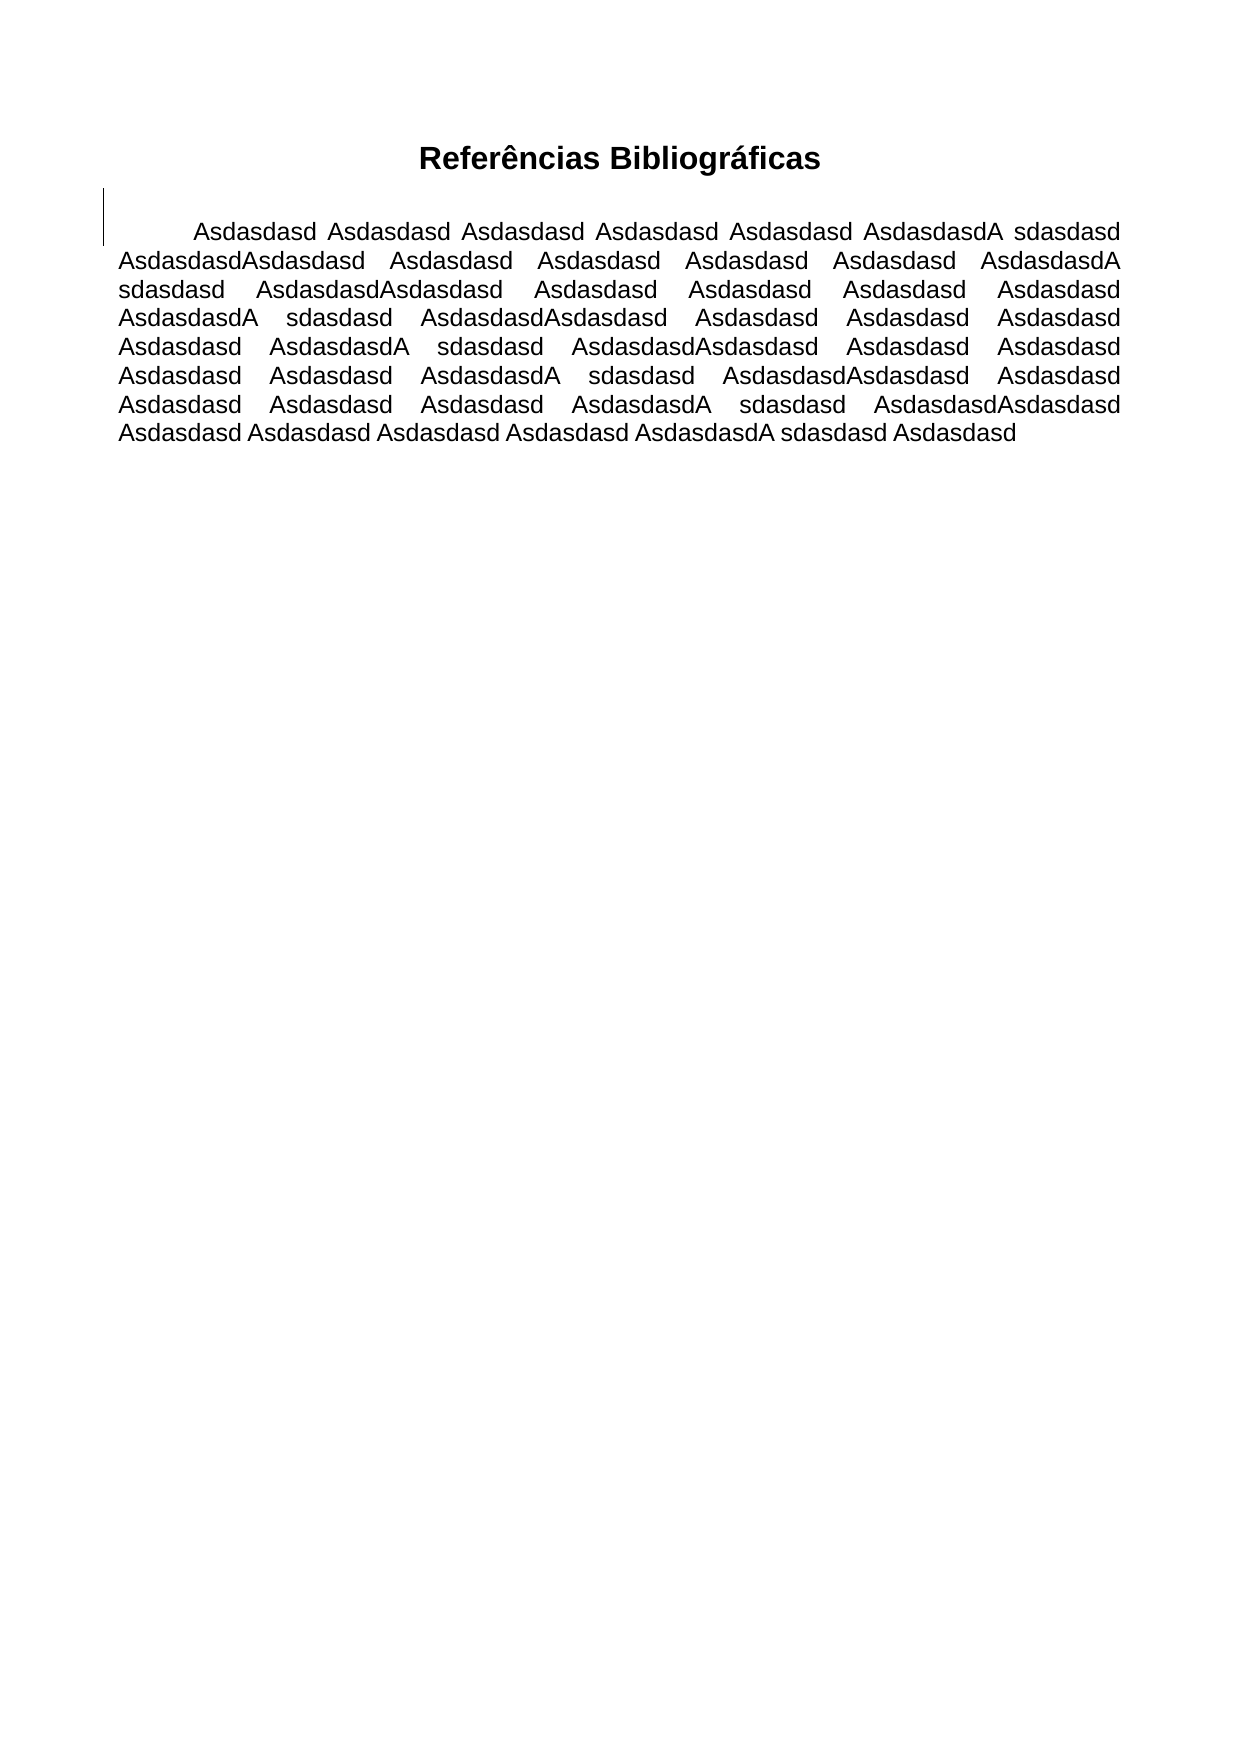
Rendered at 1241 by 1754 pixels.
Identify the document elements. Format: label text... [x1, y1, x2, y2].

subtitle Referências Bibliográficas [118, 139, 1122, 176]
text Asdasdasd Asdasdasd Asdasdasd Asdasdasd Asdasdasd AsdasdasdA sdasdasd AsdasdasdAsdasdasd Asdasdasd Asdasdasd Asdasdasd Asdasdasd AsdasdasdA sdasdasd AsdasdasdAsdasdasd Asdasdasd Asdasdasd Asdasdasd Asdasdasd AsdasdasdA sdasdasd AsdasdasdAsdasdasd Asdasdasd Asdasdasd Asdasdasd Asdasdasd AsdasdasdA sdasdasd AsdasdasdAsdasdasd Asdasdasd Asdasdasd Asdasdasd Asdasdasd AsdasdasdA sdasdasd AsdasdasdAsdasdasd Asdasdasd Asdasdasd Asdasdasd Asdasdasd AsdasdasdA sdasdasd AsdasdasdAsdasdasd Asdasdasd Asdasdasd Asdasdasd Asdasdasd AsdasdasdA sdasdasd Asdasdasd [118, 217, 1122, 447]
